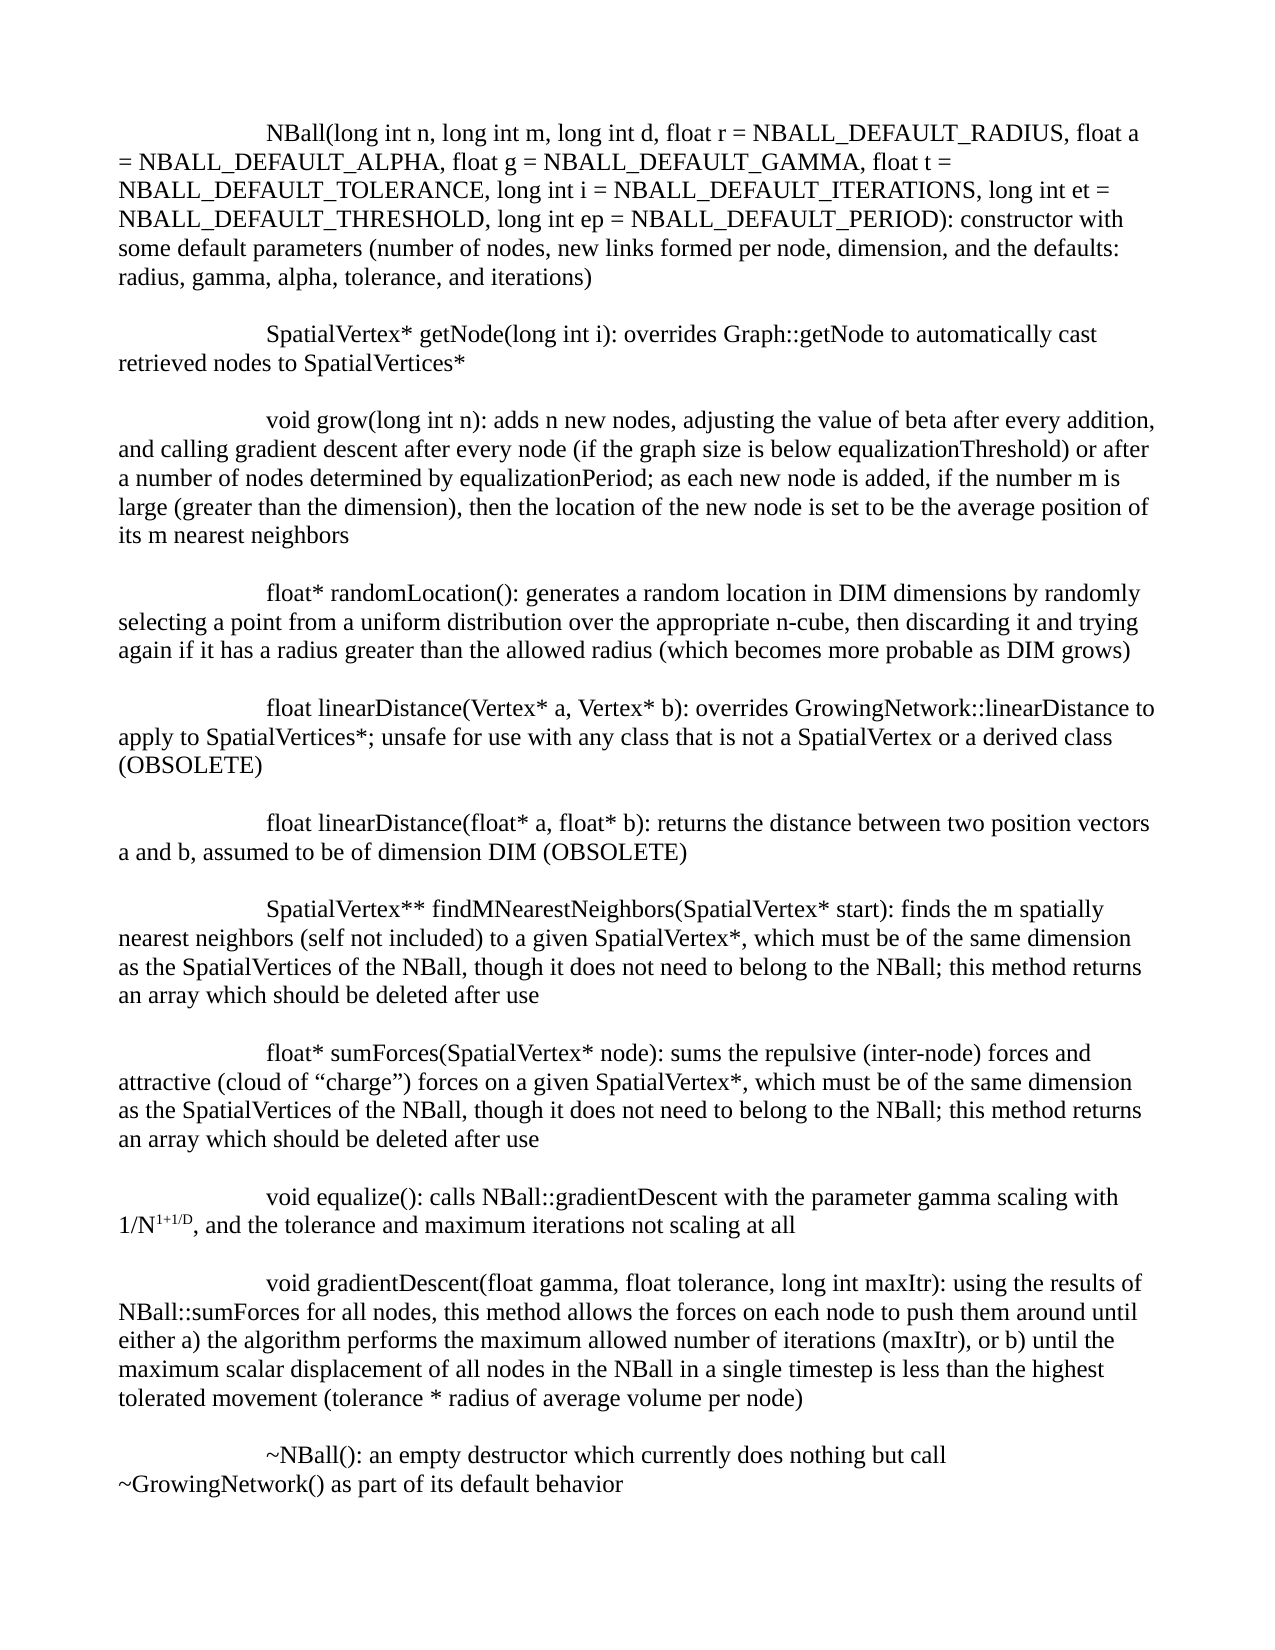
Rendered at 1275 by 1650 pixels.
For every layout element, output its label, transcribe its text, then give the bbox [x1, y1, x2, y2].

text void gradientDescent(float gamma, float tolerance, long int maxItr): using the results of NBall::sumForces for all nodes, this method allows the forces on each node to push them around until either a) the algorithm performs the maximum allowed number of iterations (maxItr), or b) until the maximum scalar displacement of all nodes in the NBall in a single timestep is less than the highest tolerated movement (tolerance * radius of average volume per node) [118, 1268, 1157, 1412]
text float linearDistance(float* a, float* b): returns the distance between two position vectors a and b, assumed to be of dimension DIM (OBSOLETE) [118, 808, 1157, 866]
text float linearDistance(Vertex* a, Vertex* b): overrides GrowingNetwork::linearDistance to apply to SpatialVertices*; unsafe for use with any class that is not a SpatialVertex or a derived class (OBSOLETE) [118, 693, 1157, 779]
text float* sumForces(SpatialVertex* node): sums the repulsive (inter-node) forces and attractive (cloud of “charge”) forces on a given SpatialVertex*, which must be of the same dimension as the SpatialVertices of the NBall, though it does not need to belong to the NBall; this method returns an array which should be deleted after use [118, 1038, 1157, 1153]
text NBall(long int n, long int m, long int d, float r = NBALL_DEFAULT_RADIUS, float a = NBALL_DEFAULT_ALPHA, float g = NBALL_DEFAULT_GAMMA, float t = NBALL_DEFAULT_TOLERANCE, long int i = NBALL_DEFAULT_ITERATIONS, long int et = NBALL_DEFAULT_THRESHOLD, long int ep = NBALL_DEFAULT_PERIOD): constructor with some default parameters (number of nodes, new links formed per node, dimension, and the defaults: radius, gamma, alpha, tolerance, and iterations) [118, 118, 1157, 291]
text float* randomLocation(): generates a random location in DIM dimensions by randomly selecting a point from a uniform distribution over the appropriate n-cube, then discarding it and trying again if it has a radius greater than the allowed radius (which becomes more probable as DIM grows) [118, 578, 1157, 664]
text ~NBall(): an empty destructor which currently does nothing but call ~GrowingNetwork() as part of its default behavior [118, 1441, 1157, 1498]
text SpatialVertex** findMNearestNeighbors(SpatialVertex* start): finds the m spatially nearest neighbors (self not included) to a given SpatialVertex*, which must be of the same dimension as the SpatialVertices of the NBall, though it does not need to belong to the NBall; this method returns an array which should be deleted after use [118, 894, 1157, 1009]
text void grow(long int n): adds n new nodes, adjusting the value of beta after every addition, and calling gradient descent after every node (if the graph size is below equalizationThreshold) or after a number of nodes determined by equalizationPeriod; as each new node is added, if the number m is large (greater than the dimension), then the location of the new node is set to be the average position of its m nearest neighbors [118, 406, 1157, 549]
text SpatialVertex* getNode(long int i): overrides Graph::getNode to automatically cast retrieved nodes to SpatialVertices* [118, 319, 1157, 377]
text void equalize(): calls NBall::gradientDescent with the parameter gamma scaling with 1/N1+1/D, and the tolerance and maximum iterations not scaling at all [118, 1182, 1157, 1239]
